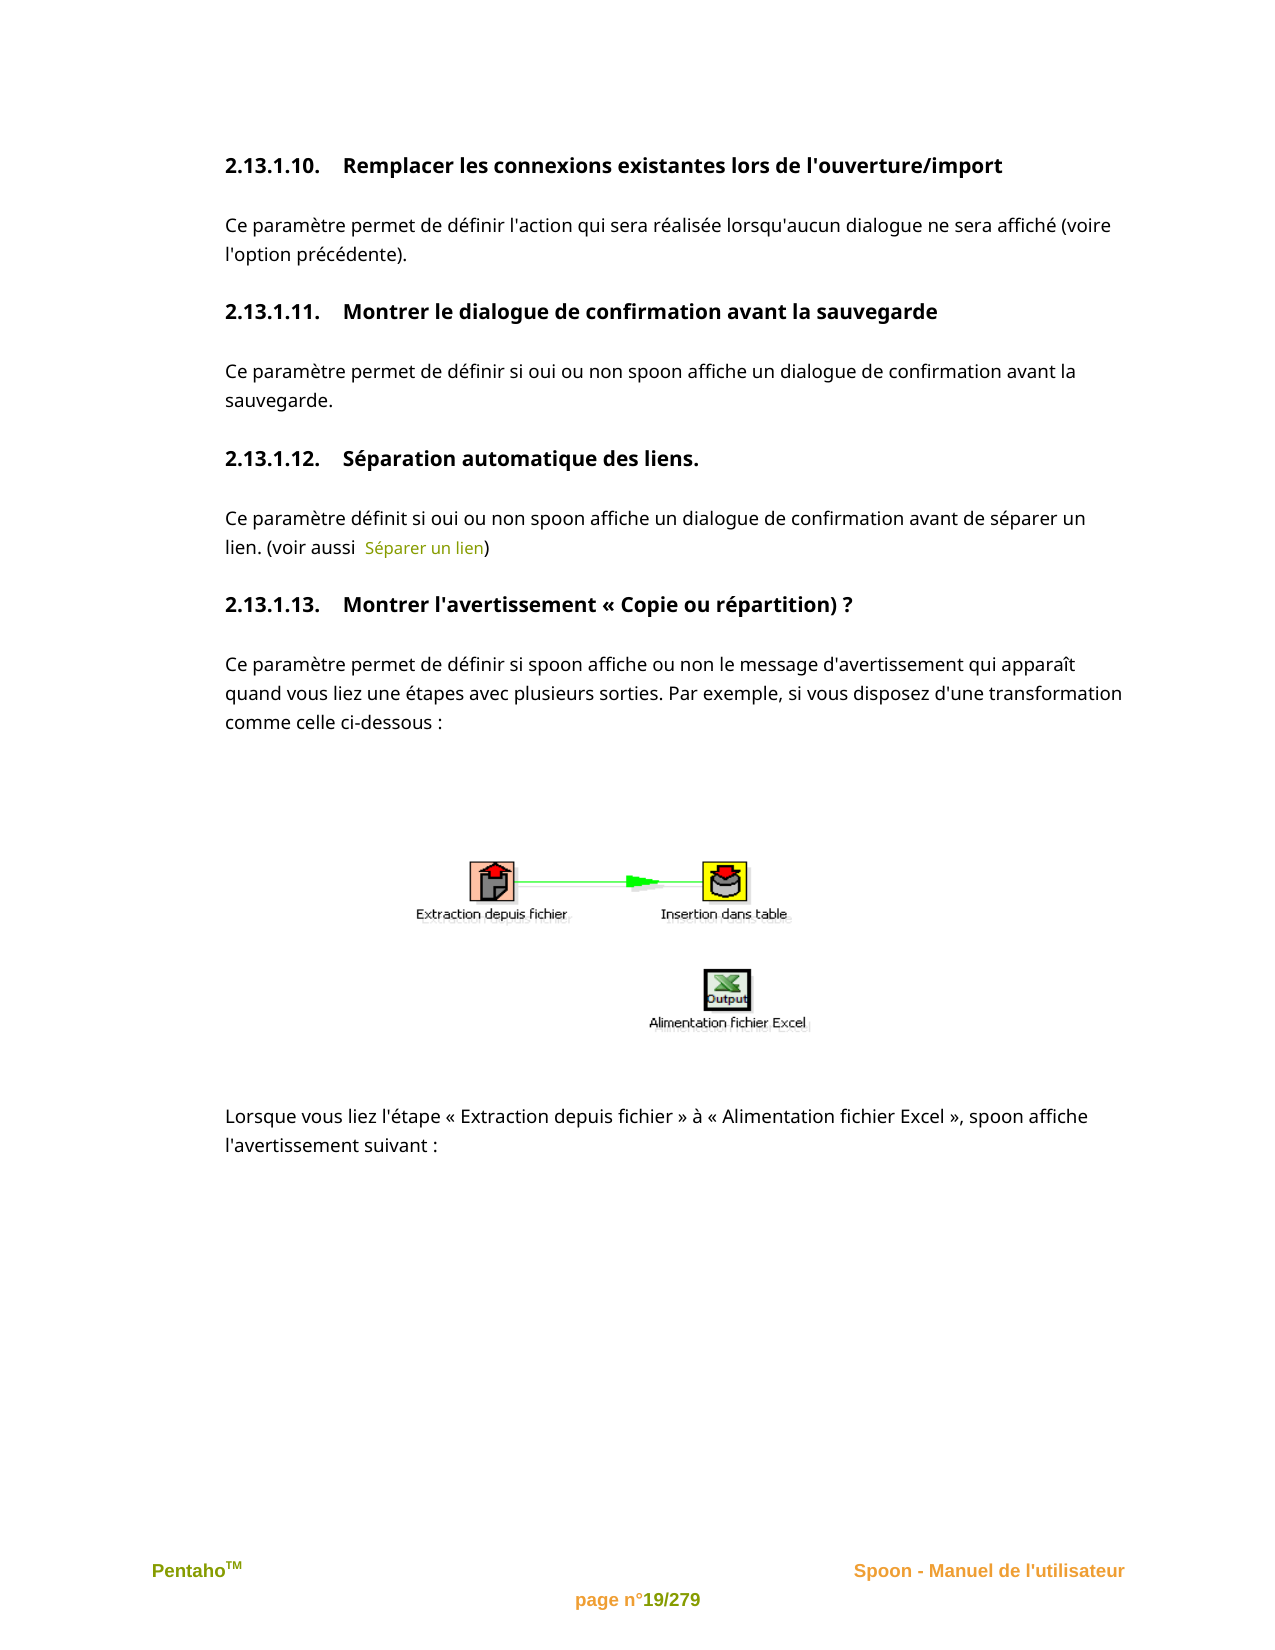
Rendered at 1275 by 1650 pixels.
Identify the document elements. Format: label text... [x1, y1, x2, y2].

text Ce paramètre permet de définir l'action qui sera réalisée lorsqu'aucun dialogue ne sera affiché (voire l'option précédente). [225, 209, 1125, 267]
text Lorsque vous liez l'étape « Extraction depuis fichier » à « Alimentation fichier Excel », spoon affiche l'avertissement suivant : [225, 765, 1125, 1159]
subtitle Séparation automatique des liens. [225, 443, 1125, 472]
text Ce paramètre permet de définir si oui ou non spoon affiche un dialogue de confirmation avant la sauvegarde. [225, 355, 1125, 413]
picture [366, 777, 909, 1070]
subtitle Montrer le dialogue de confirmation avant la sauvegarde [225, 296, 1125, 326]
subtitle Remplacer les connexions existantes lors de l'ouverture/import [225, 150, 1125, 179]
subtitle Montrer l'avertissement « Copie ou répartition) ? [225, 589, 1125, 618]
text Ce paramètre permet de définir si spoon affiche ou non le message d'avertissement qui apparaît quand vous liez une étapes avec plusieurs sorties. Par exemple, si vous disposez d'une transformation comme celle ci-dessous : [225, 648, 1125, 736]
text Ce paramètre définit si oui ou non spoon affiche un dialogue de confirmation avant de séparer un lien. (voir aussi Séparer un lien) [225, 502, 1125, 560]
